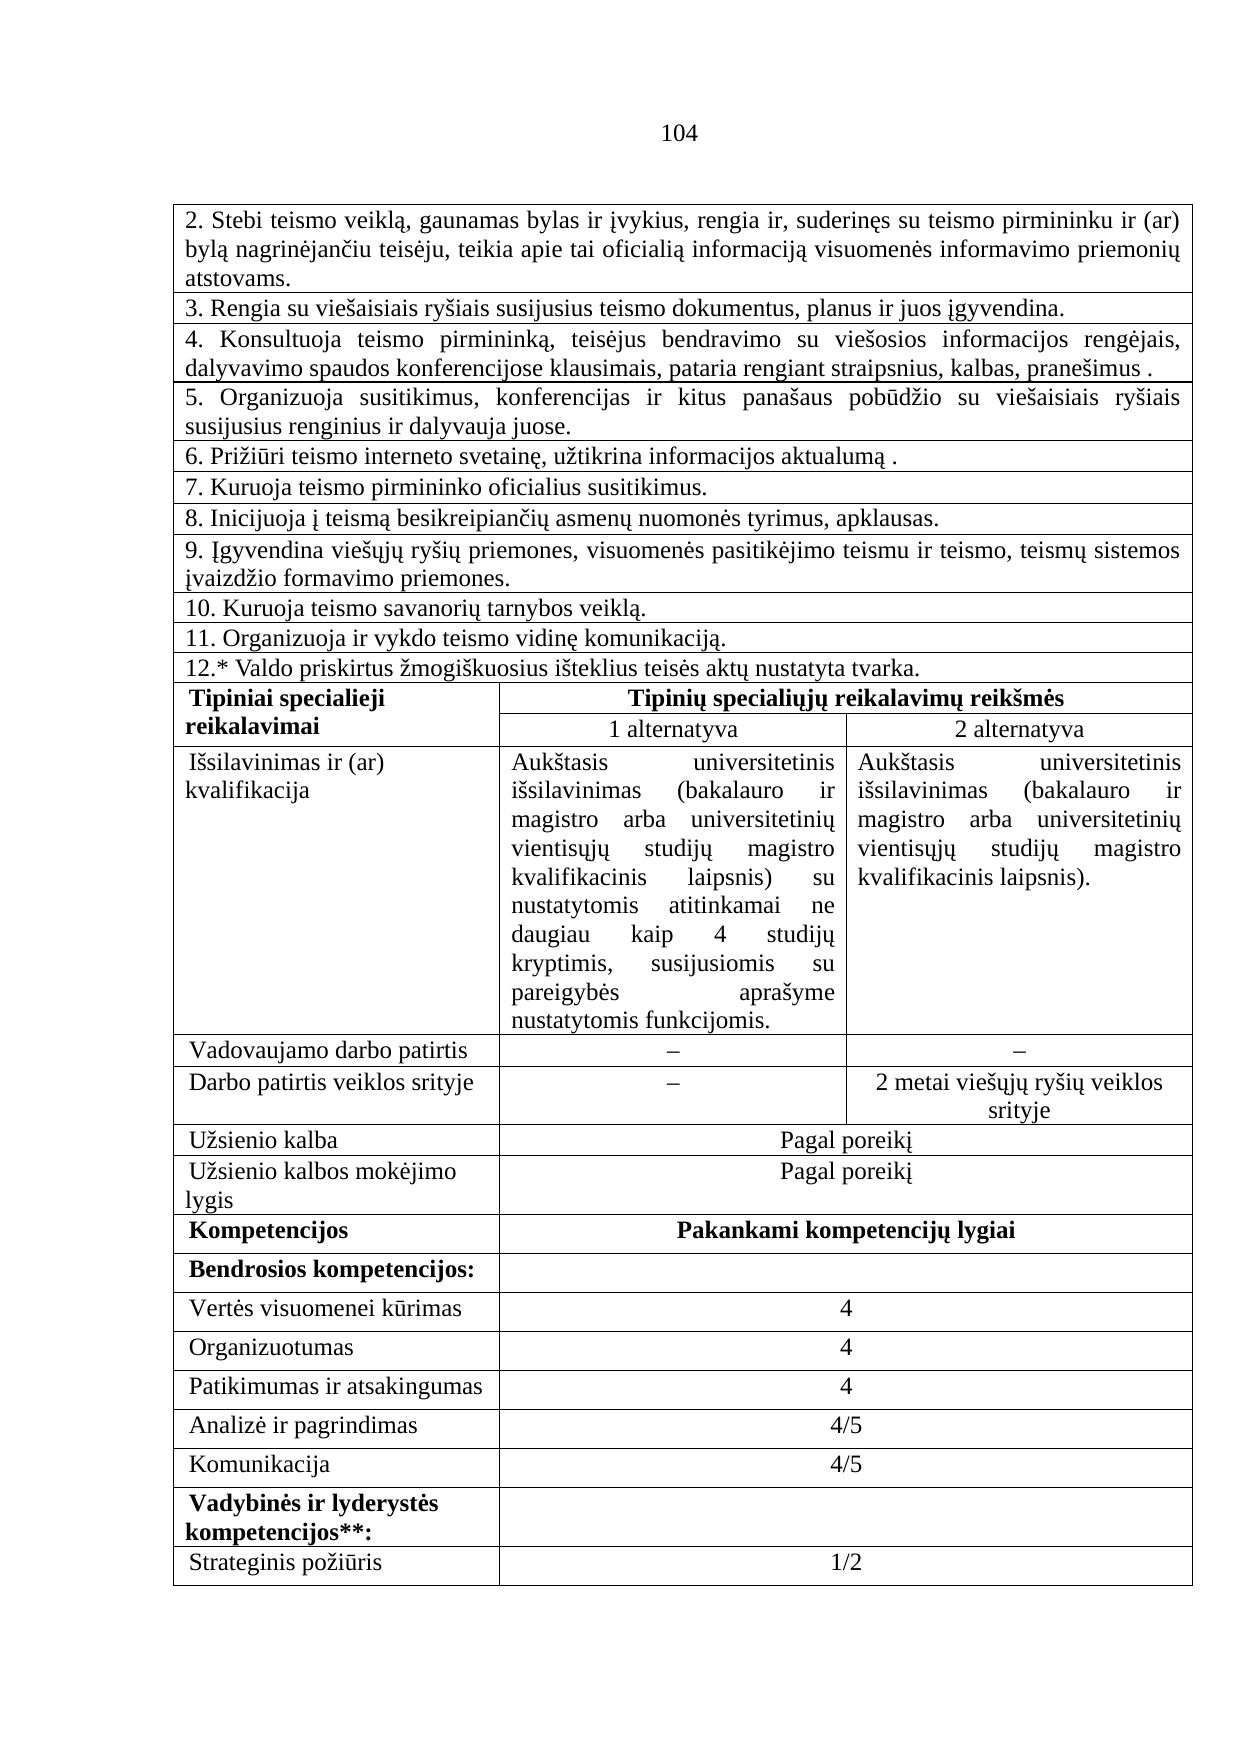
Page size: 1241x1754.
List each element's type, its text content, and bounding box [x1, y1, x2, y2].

table_cell – [500, 1067, 846, 1124]
table_cell Patikimumas ir atsakingumas [174, 1371, 499, 1409]
table_cell 9. Įgyvendina viešųjų ryšių priemones, visuomenės pasitikėjimo teismu ir teismo, teismų sistemos įvaizdžio formavimo priemones. [174, 535, 1192, 592]
table_cell Vadovaujamo darbo patirtis [174, 1035, 499, 1066]
table_cell 4 [500, 1332, 1192, 1370]
table_cell 6. Prižiūri teismo interneto svetainę, užtikrina informacijos aktualumą . [174, 441, 1192, 471]
table_cell 4 [500, 1371, 1192, 1409]
table_cell 2. Stebi teismo veiklą, gaunamas bylas ir įvykius, rengia ir, suderinęs su teismo pirmininku ir (ar) bylą nagrinėjančiu teisėju, teikia apie tai oficialią informaciją visuomenės informavimo priemonių atstovams. [174, 205, 1192, 292]
table_cell Analizė ir pagrindimas [174, 1410, 499, 1448]
table_cell 7. Kuruoja teismo pirmininko oficialius susitikimus. [174, 472, 1192, 502]
table_cell 5. Organizuoja susitikimus, konferencijas ir kitus panašaus pobūdžio su viešaisiais ryšiais susijusius renginius ir dalyvauja juose. [174, 383, 1192, 440]
table_cell 2 metai viešųjų ryšių veiklos srityje [847, 1067, 1192, 1124]
table_cell Tipinių specialiųjų reikalavimų reikšmės [500, 683, 1192, 713]
table_cell Kompetencijos [174, 1215, 499, 1253]
table_cell – [500, 1035, 846, 1066]
table_cell Pagal poreikį [500, 1156, 1192, 1214]
table_cell Tipiniai specialieji reikalavimai [174, 683, 499, 746]
table_cell [500, 1488, 1192, 1546]
table_cell 3. Rengia su viešaisiais ryšiais susijusius teismo dokumentus, planus ir juos įgyvendina. [174, 293, 1192, 323]
table_cell Užsienio kalba [174, 1125, 499, 1155]
table_cell Pagal poreikį [500, 1125, 1192, 1155]
table_cell 12.* Valdo priskirtus žmogiškuosius išteklius teisės aktų nustatyta tvarka. [174, 653, 1192, 682]
table_cell Organizuotumas [174, 1332, 499, 1370]
table_cell 1/2 [500, 1547, 1192, 1585]
table_cell Bendrosios kompetencijos: [174, 1254, 499, 1292]
table_cell 10. Kuruoja teismo savanorių tarnybos veiklą. [174, 593, 1192, 622]
table_cell 4/5 [500, 1449, 1192, 1487]
table_cell Pakankami kompetencijų lygiai [500, 1215, 1192, 1253]
table_cell 1 alternatyva [500, 714, 846, 746]
table_cell Išsilavinimas ir (ar) kvalifikacija [174, 747, 499, 1034]
table_cell 4 [500, 1293, 1192, 1331]
table_cell Aukštasis universitetinis išsilavinimas (bakalauro ir magistro arba universitetinių vientisųjų studijų magistro kvalifikacinis laipsnis). [847, 747, 1192, 1034]
table_cell Darbo patirtis veiklos srityje [174, 1067, 499, 1124]
table_cell Aukštasis universitetinis išsilavinimas (bakalauro ir magistro arba universitetinių vientisųjų studijų magistro kvalifikacinis laipsnis) su nustatytomis atitinkamai ne daugiau kaip 4 studijų kryptimis, susijusiomis su pareigybės aprašyme nustatytomis funkcijomis. [500, 747, 846, 1034]
table_cell Vadybinės ir lyderystės kompetencijos**: [174, 1488, 499, 1546]
table_cell Užsienio kalbos mokėjimo lygis [174, 1156, 499, 1214]
table_cell 4/5 [500, 1410, 1192, 1448]
table_cell – [847, 1035, 1192, 1066]
table_cell Komunikacija [174, 1449, 499, 1487]
table_cell Vertės visuomenei kūrimas [174, 1293, 499, 1331]
table_cell 11. Organizuoja ir vykdo teismo vidinę komunikaciją. [174, 623, 1192, 652]
table_cell 4. Konsultuoja teismo pirmininką, teisėjus bendravimo su viešosios informacijos rengėjais, dalyvavimo spaudos konferencijose klausimais, pataria rengiant straipsnius, kalbas, pranešimus . [174, 324, 1192, 381]
table_cell Strateginis požiūris [174, 1547, 499, 1585]
table_cell 2 alternatyva [847, 714, 1192, 746]
table_cell 8. Inicijuoja į teismą besikreipiančių asmenų nuomonės tyrimus, apklausas. [174, 504, 1192, 534]
table_cell [500, 1254, 1192, 1292]
